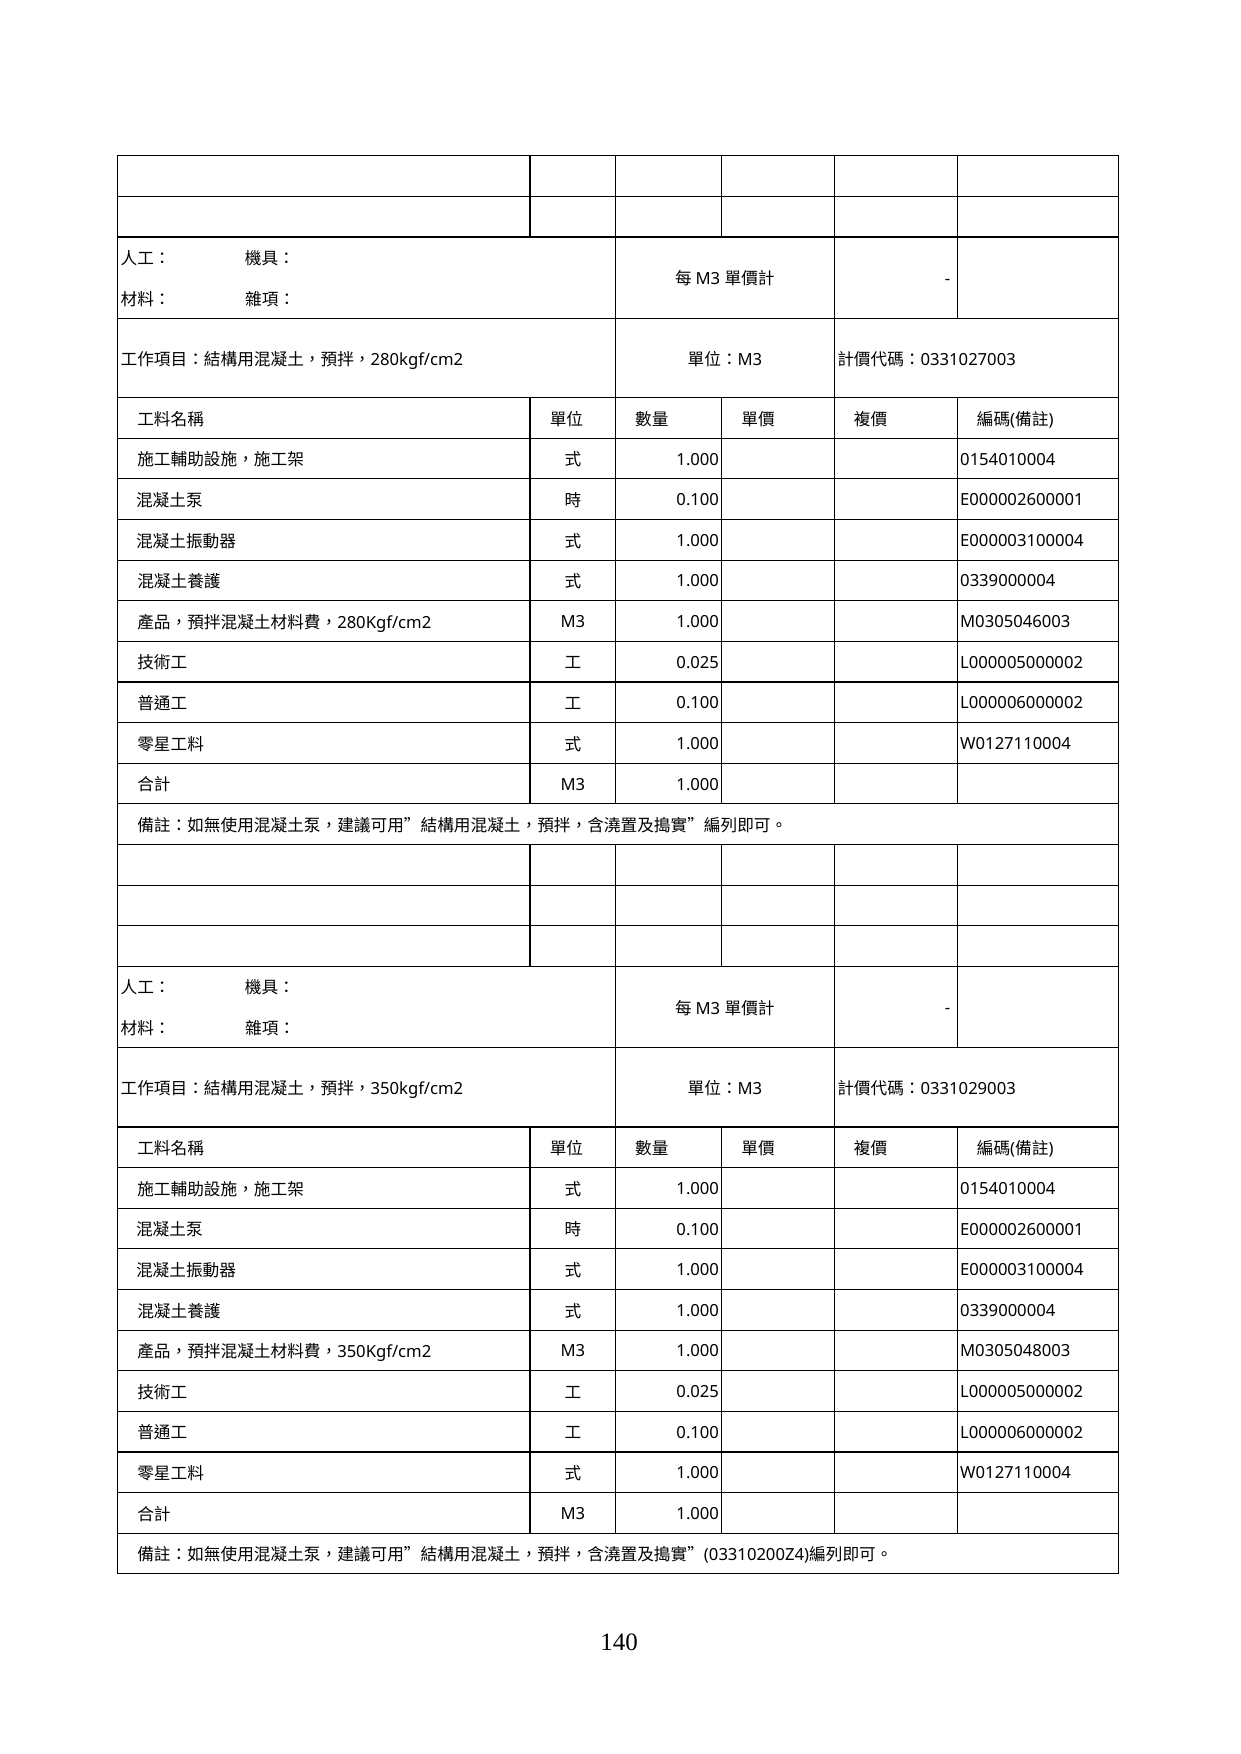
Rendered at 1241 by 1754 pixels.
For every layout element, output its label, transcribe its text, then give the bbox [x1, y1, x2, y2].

table_cell - [835, 967, 957, 1047]
table_cell [722, 642, 834, 681]
table_cell [835, 723, 957, 763]
table_cell [835, 886, 957, 925]
table_cell 1.000 [616, 1249, 721, 1289]
table_cell 產品，預拌混凝土材料費，280Kgf/cm2 [118, 601, 529, 641]
table_cell [958, 967, 1118, 1047]
table_cell [118, 156, 529, 196]
table_cell 計價代碼：0331027003 [835, 319, 1118, 397]
table_cell M3 [531, 764, 615, 803]
table_cell 施工輔助設施，施工架 [118, 1168, 529, 1208]
table_cell 1.000 [616, 439, 721, 478]
table_cell 混凝土振動器 [118, 1249, 529, 1289]
table_cell [616, 845, 721, 884]
table_cell [835, 683, 957, 722]
table_cell [835, 1168, 957, 1208]
table_cell 混凝土泵 [118, 479, 529, 519]
table_cell [835, 1331, 957, 1370]
table_cell [835, 561, 957, 600]
table_cell M0305046003 [958, 601, 1118, 641]
table_cell 單位：M3 [616, 319, 834, 397]
table_cell [722, 1331, 834, 1370]
table_cell [835, 845, 957, 884]
table_cell 工 [531, 683, 615, 722]
table_cell 單位 [531, 1128, 615, 1167]
table_cell E000002600001 [958, 479, 1118, 519]
table_cell [722, 601, 834, 641]
table_cell 產品，預拌混凝土材料費，350Kgf/cm2 [118, 1331, 529, 1370]
table_cell 1.000 [616, 1453, 721, 1492]
table_cell 0.100 [616, 1412, 721, 1451]
table_cell 0339000004 [958, 561, 1118, 600]
table_cell [722, 561, 834, 600]
table_cell 式 [531, 1290, 615, 1329]
table_cell [616, 156, 721, 196]
table_cell [958, 886, 1118, 925]
table_cell 工 [531, 642, 615, 681]
table_cell [958, 197, 1118, 236]
table_cell [835, 601, 957, 641]
table_cell [616, 886, 721, 925]
table_cell 單位：M3 [616, 1048, 834, 1126]
table_cell 式 [531, 520, 615, 559]
table_cell [835, 197, 957, 236]
table_cell [722, 723, 834, 763]
table_cell [835, 642, 957, 681]
table_cell [722, 1290, 834, 1329]
table_cell [531, 197, 615, 236]
table_cell [531, 926, 615, 966]
table_cell M3 [531, 601, 615, 641]
table_cell 複價 [835, 1128, 957, 1167]
table_cell [835, 439, 957, 478]
table_cell 0.100 [616, 1209, 721, 1248]
table_cell 式 [531, 561, 615, 600]
table_cell 工 [531, 1371, 615, 1411]
table_cell [531, 156, 615, 196]
table_cell 零星工料 [118, 723, 529, 763]
table_cell E000003100004 [958, 520, 1118, 559]
table_cell [835, 1209, 957, 1248]
table_cell [722, 764, 834, 803]
table_cell [616, 197, 721, 236]
table_cell 1.000 [616, 1290, 721, 1329]
table_cell 合計 [118, 1493, 529, 1533]
table_cell - [835, 238, 957, 318]
table_cell M3 [531, 1493, 615, 1533]
table_cell 1.000 [616, 1331, 721, 1370]
table_cell [835, 1453, 957, 1492]
table_cell [958, 238, 1118, 318]
table_cell 計價代碼：0331029003 [835, 1048, 1118, 1126]
table_cell 混凝土泵 [118, 1209, 529, 1248]
table_cell 0.100 [616, 683, 721, 722]
table_cell 人工： 機具： [118, 967, 615, 1006]
table_cell [835, 1493, 957, 1533]
table_cell 式 [531, 1453, 615, 1492]
table_cell 普通工 [118, 1412, 529, 1451]
table_cell 0.100 [616, 479, 721, 519]
table_cell 式 [531, 723, 615, 763]
table_cell 時 [531, 479, 615, 519]
table_cell 0154010004 [958, 439, 1118, 478]
table_cell [722, 845, 834, 884]
table_cell 0.025 [616, 1371, 721, 1411]
table_cell [722, 886, 834, 925]
table_cell [118, 197, 529, 236]
table_cell [722, 1493, 834, 1533]
table_cell M3 [531, 1331, 615, 1370]
table_cell 1.000 [616, 723, 721, 763]
table_cell 時 [531, 1209, 615, 1248]
table_cell [616, 926, 721, 966]
table_cell [118, 926, 529, 966]
table_cell M0305048003 [958, 1331, 1118, 1370]
table_cell [722, 1249, 834, 1289]
table_cell 備註：如無使用混凝土泵，建議可用”結構用混凝土，預拌，含澆置及搗實”編列即可。 [118, 804, 1118, 844]
table_cell L000005000002 [958, 1371, 1118, 1411]
table_cell E000002600001 [958, 1209, 1118, 1248]
table_cell 式 [531, 1249, 615, 1289]
table_cell [722, 439, 834, 478]
table_cell 數量 [616, 398, 721, 438]
table_cell W0127110004 [958, 723, 1118, 763]
table_cell 工作項目：結構用混凝土，預拌，350kgf/cm2 [118, 1048, 615, 1126]
table_cell 式 [531, 1168, 615, 1208]
table_cell [835, 1290, 957, 1329]
table_cell [958, 926, 1118, 966]
table_cell [835, 479, 957, 519]
table_cell E000003100004 [958, 1249, 1118, 1289]
table_cell [722, 479, 834, 519]
table_cell W0127110004 [958, 1453, 1118, 1492]
table_cell 技術工 [118, 642, 529, 681]
table_cell L000006000002 [958, 1412, 1118, 1451]
table_cell 工作項目：結構用混凝土，預拌，280kgf/cm2 [118, 319, 615, 397]
table_cell [722, 683, 834, 722]
table_cell 0.025 [616, 642, 721, 681]
table_cell 1.000 [616, 1168, 721, 1208]
table_cell 式 [531, 439, 615, 478]
table_cell 1.000 [616, 520, 721, 559]
table_cell 混凝土養護 [118, 1290, 529, 1329]
table_cell [958, 1493, 1118, 1533]
table_cell [958, 156, 1118, 196]
table_cell [722, 156, 834, 196]
table_cell [835, 764, 957, 803]
table_cell [118, 886, 529, 925]
table_cell 工 [531, 1412, 615, 1451]
table_cell 人工： 機具： [118, 238, 615, 277]
table_cell [835, 926, 957, 966]
table_cell [835, 1249, 957, 1289]
table_cell 材料： 雜項： [118, 1006, 615, 1047]
table_cell [118, 845, 529, 884]
table_cell 備註：如無使用混凝土泵，建議可用”結構用混凝土，預拌，含澆置及搗實”(03310200Z4)編列即可。 [118, 1534, 1118, 1573]
table_cell [722, 197, 834, 236]
table_cell 每 M3 單價計 [616, 967, 834, 1047]
table_cell 1.000 [616, 561, 721, 600]
table_cell 普通工 [118, 683, 529, 722]
table_cell [835, 1371, 957, 1411]
table_cell 混凝土養護 [118, 561, 529, 600]
table_cell 複價 [835, 398, 957, 438]
table_cell 混凝土振動器 [118, 520, 529, 559]
table_cell [835, 520, 957, 559]
table_cell 單價 [722, 398, 834, 438]
table_cell [722, 1209, 834, 1248]
table_cell 0339000004 [958, 1290, 1118, 1329]
table_cell 工料名稱 [118, 1128, 529, 1167]
table_cell [531, 886, 615, 925]
table_cell 0154010004 [958, 1168, 1118, 1208]
table_cell 技術工 [118, 1371, 529, 1411]
table_cell L000005000002 [958, 642, 1118, 681]
table_cell 編碼(備註) [958, 1128, 1118, 1167]
table_cell 材料： 雜項： [118, 277, 615, 318]
table_cell [722, 1453, 834, 1492]
table_cell 每 M3 單價計 [616, 238, 834, 318]
table_cell [722, 1371, 834, 1411]
table_cell 零星工料 [118, 1453, 529, 1492]
table_cell [722, 1168, 834, 1208]
table_cell 編碼(備註) [958, 398, 1118, 438]
table_cell [722, 520, 834, 559]
table_cell 1.000 [616, 764, 721, 803]
table_cell L000006000002 [958, 683, 1118, 722]
table_cell [531, 845, 615, 884]
table_cell 單位 [531, 398, 615, 438]
table_cell [722, 926, 834, 966]
table_cell [722, 1412, 834, 1451]
table_cell 施工輔助設施，施工架 [118, 439, 529, 478]
table_cell 工料名稱 [118, 398, 529, 438]
table_cell [835, 1412, 957, 1451]
table_cell 單價 [722, 1128, 834, 1167]
table_cell 1.000 [616, 1493, 721, 1533]
table_cell 數量 [616, 1128, 721, 1167]
table_cell [958, 764, 1118, 803]
table_cell 合計 [118, 764, 529, 803]
table_cell 1.000 [616, 601, 721, 641]
table_cell [835, 156, 957, 196]
table_cell [958, 845, 1118, 884]
